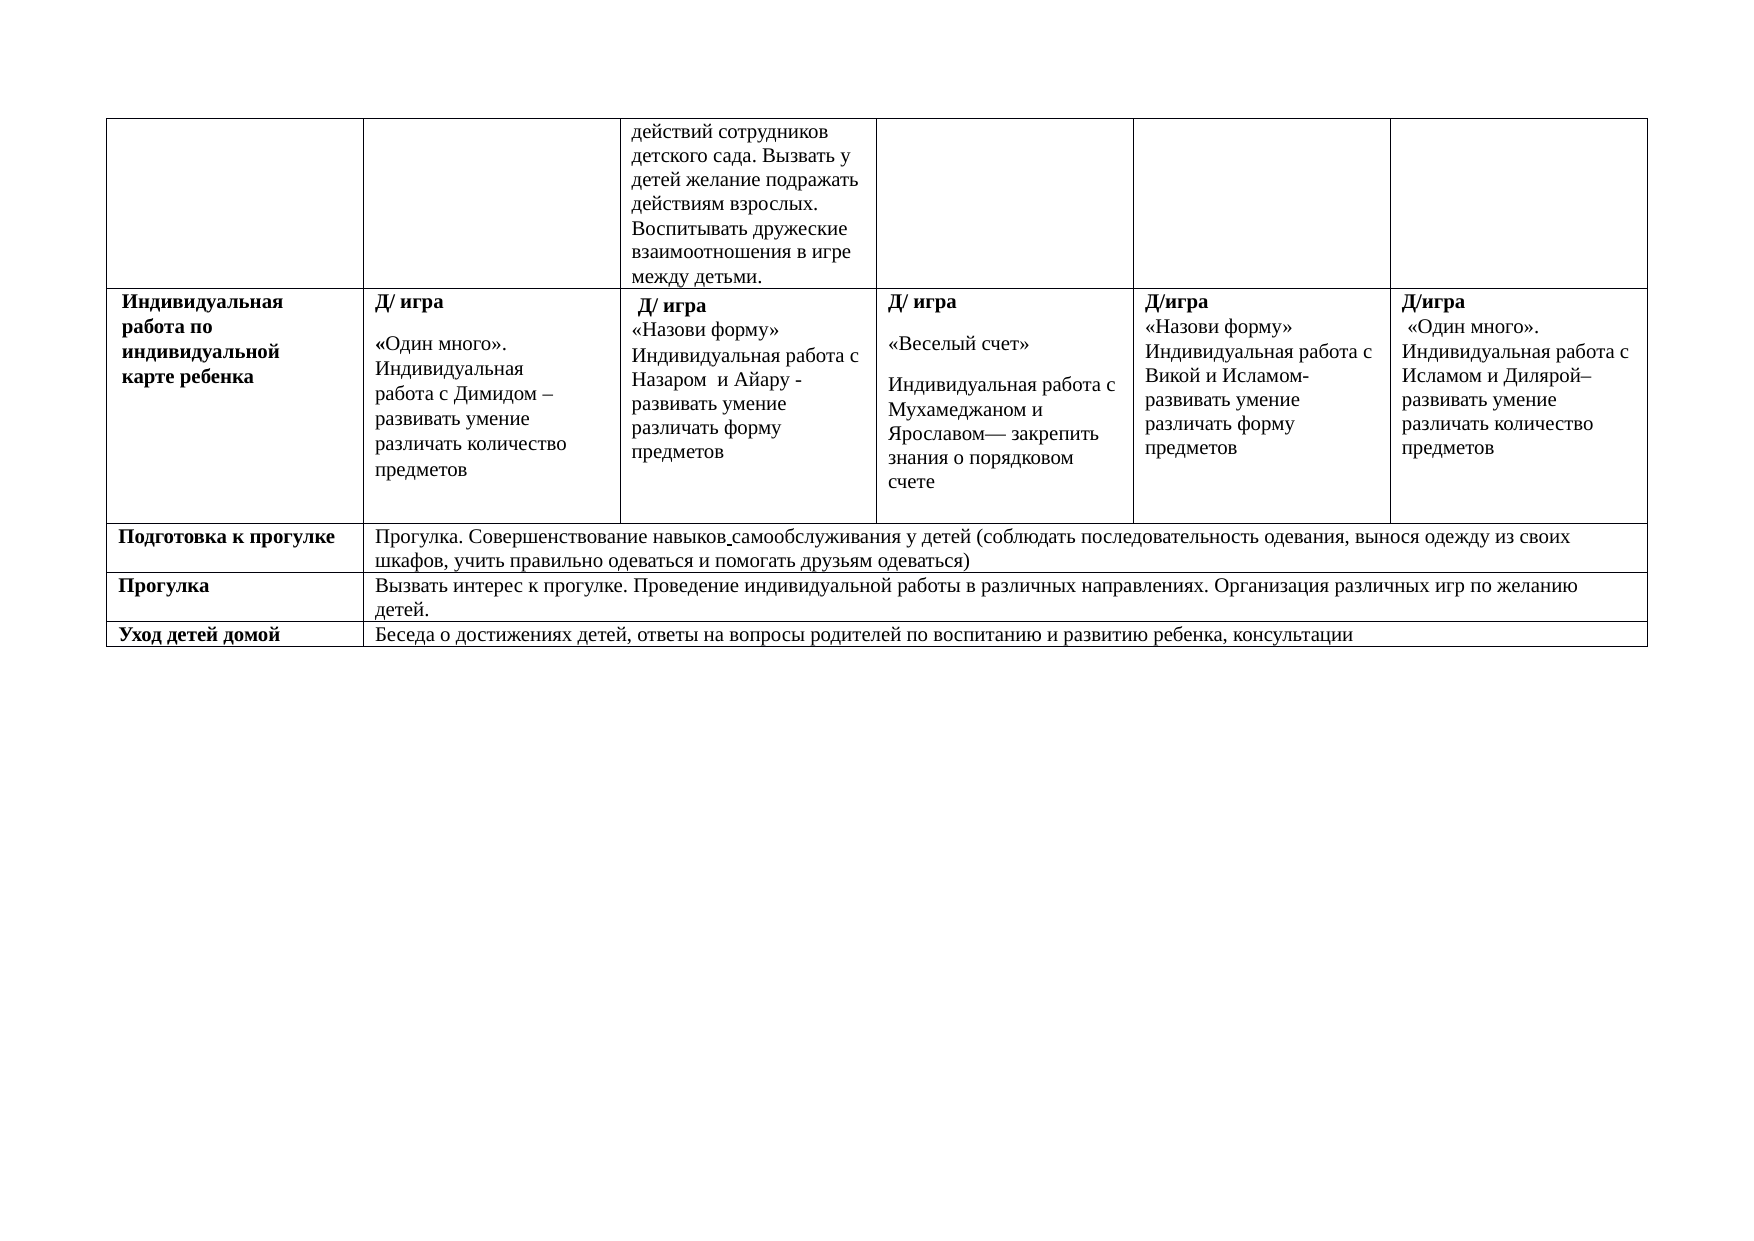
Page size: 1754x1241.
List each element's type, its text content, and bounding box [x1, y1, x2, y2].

table_cell [877, 119, 1133, 288]
table_cell Прогулка. Совершенствование навыков самообслуживания у детей (соблюдать последовательность одевания, вынося одежду из своих шкафов, учить правильно одеваться и помогать друзьям одеваться) [364, 524, 1647, 572]
table_cell Д/игра «Один много». Индивидуальная работа с Исламом и Дилярой– развивать умение различать количество предметов [1391, 289, 1647, 522]
table_cell [107, 119, 363, 288]
table_cell Д/игра «Назови форму» Индивидуальная работа с Викой и Исламом- развивать умение различать форму предметов [1134, 289, 1390, 522]
table_cell Д/ игра «Один много». Индивидуальная работа с Димидом – развивать умение различать количество предметов [364, 289, 620, 522]
table_cell Д/ игра «Веселый счет» Индивидуальная работа с Мухамеджаном и Ярославом— закрепить знания о порядковом счете [877, 289, 1133, 522]
table_cell Подготовка к прогулке [107, 524, 363, 572]
table_cell [1134, 119, 1390, 288]
table_cell Д/ игра «Назови форму» Индивидуальная работа с Назаром и Айару - развивать умение различать форму предметов [621, 289, 876, 522]
table_cell Вызвать интерес к прогулке. Проведение индивидуальной работы в различных направлениях. Организация различных игр по желанию детей. [364, 573, 1647, 621]
table_cell [1391, 119, 1647, 288]
table_cell [364, 119, 620, 288]
table_cell Беседа о достижениях детей, ответы на вопросы родителей по воспитанию и развитию ребенка, консультации [364, 622, 1647, 646]
table_cell Индивидуальная работа по индивидуальной карте ребенка [107, 289, 363, 522]
table_cell Прогулка [107, 573, 363, 621]
table_cell действий сотрудников детского сада. Вызвать у детей желание подражать действиям взрослых. Воспитывать дружеские взаимоотношения в игре между детьми. [621, 119, 876, 288]
table_cell Уход детей домой [107, 622, 363, 646]
